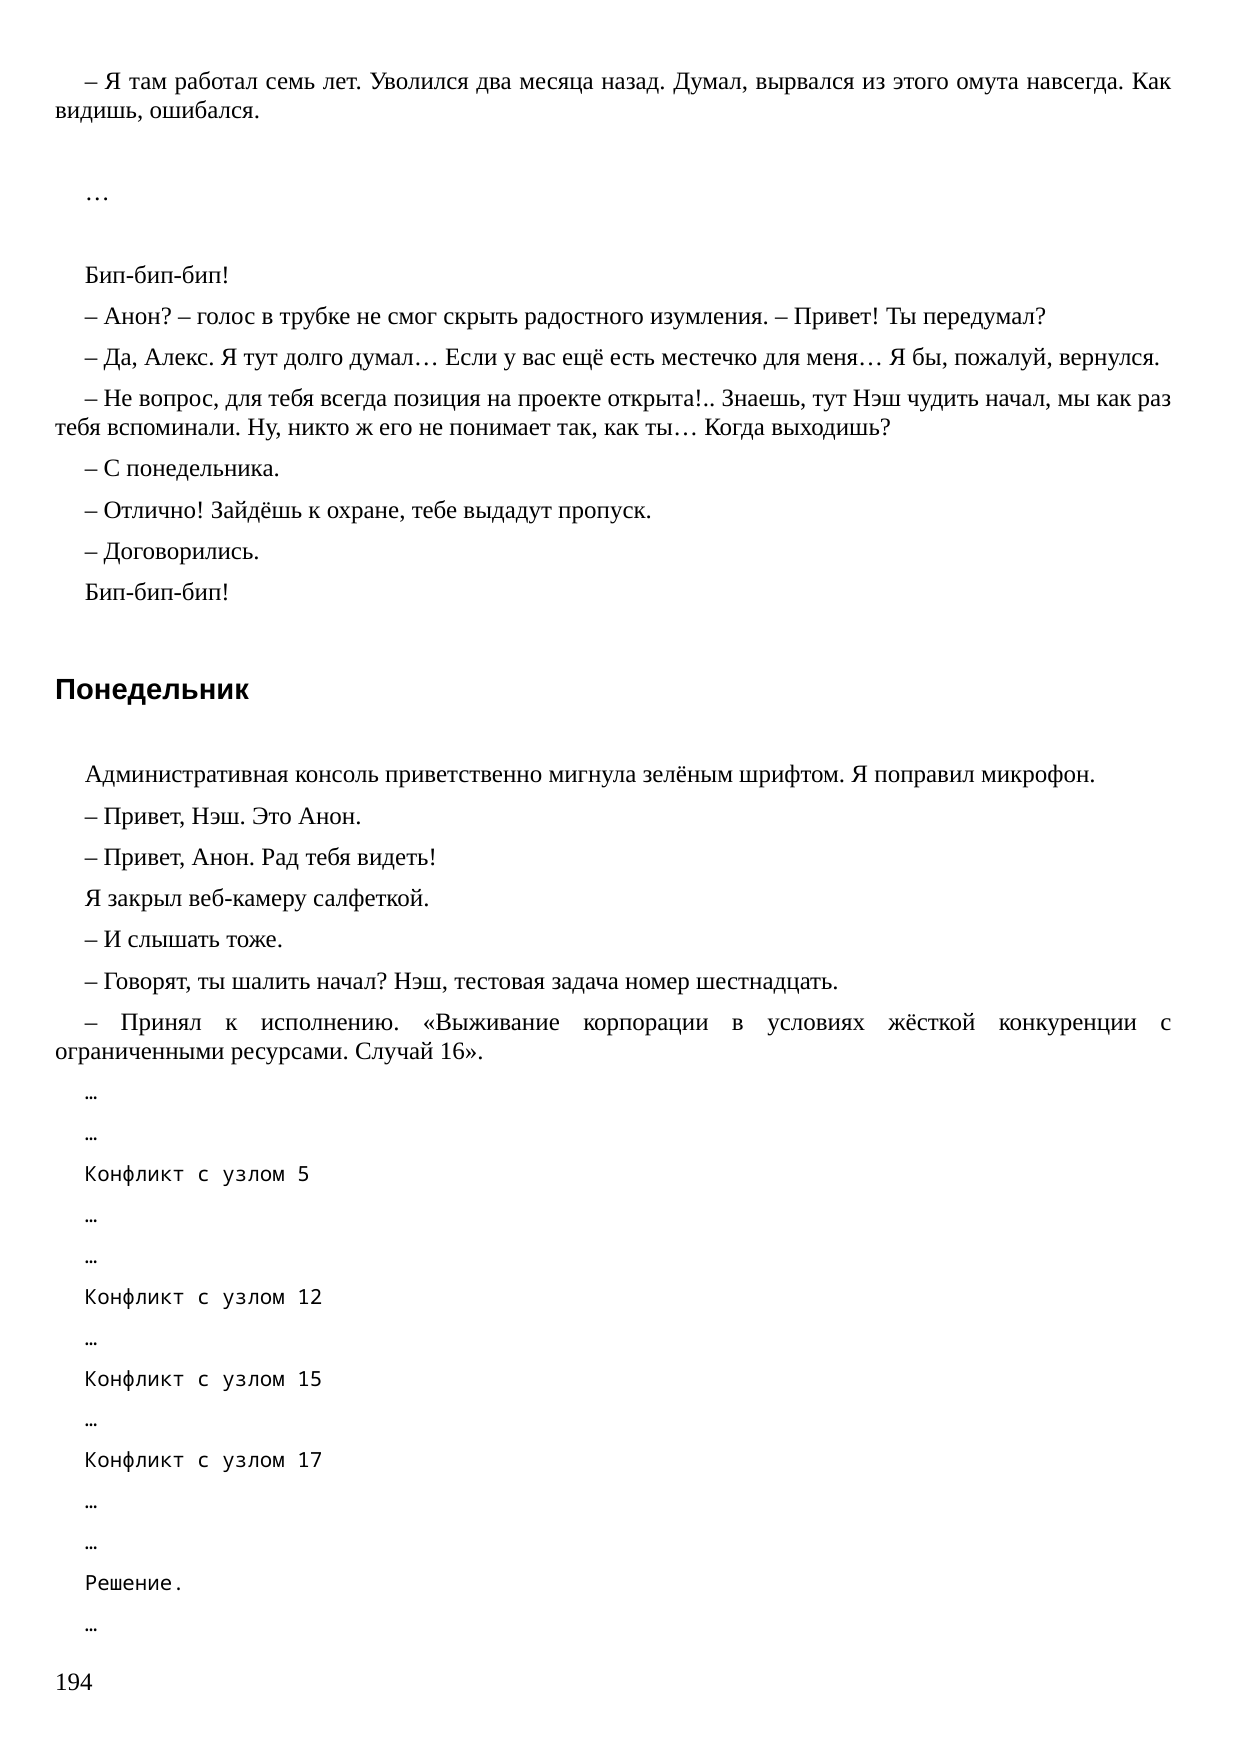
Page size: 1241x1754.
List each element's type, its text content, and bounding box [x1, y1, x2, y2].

text Конфликт с узлом 5 [55, 1159, 1173, 1187]
text Решение. [55, 1568, 1173, 1597]
text Бип-бип-бип! [55, 260, 1173, 288]
text Конфликт с узлом 17 [55, 1446, 1173, 1474]
text Конфликт с узлом 12 [55, 1282, 1173, 1310]
text Бип-бип-бип! [55, 577, 1173, 606]
text Я закрыл веб-камеру салфеткой. [55, 883, 1173, 912]
text – И слышать тоже. [55, 924, 1173, 953]
text – С понедельника. [55, 453, 1173, 482]
text – Я там работал семь лет. Уволился два месяца назад. Думал, вырвался из этого омута навсегда. Как видишь, ошибался. [55, 66, 1173, 123]
text … [55, 1404, 1173, 1433]
text Административная консоль приветственно мигнула зелёным шрифтом. Я поправил микрофон. [55, 759, 1173, 788]
text … [55, 1486, 1173, 1515]
text … [55, 1077, 1173, 1106]
subtitle Понедельник [55, 672, 1173, 706]
text … [55, 177, 1173, 206]
text – Принял к исполнению. «Выживание корпорации в условиях жёсткой конкуренции с ограниченными ресурсами. Случай 16». [55, 1007, 1173, 1064]
text – Говорят, ты шалить начал? Нэш, тестовая задача номер шестнадцать. [55, 966, 1173, 994]
text – Договорились. [55, 536, 1173, 565]
text – Анон? – голос в трубке не смог скрыть радостного изумления. – Привет! Ты передумал? [55, 301, 1173, 330]
text Конфликт с узлом 15 [55, 1364, 1173, 1392]
text … [55, 1118, 1173, 1146]
text … [55, 1241, 1173, 1269]
text – Да, Алекс. Я тут долго думал… Если у вас ещё есть местечко для меня… Я бы, пожалуй, вернулся. [55, 342, 1173, 371]
text … [55, 1323, 1173, 1351]
text … [55, 1609, 1173, 1638]
text – Привет, Нэш. Это Анон. [55, 801, 1173, 829]
text – Отлично! Зайдёшь к охране, тебе выдадут пропуск. [55, 495, 1173, 523]
text – Привет, Анон. Рад тебя видеть! [55, 842, 1173, 871]
text – Не вопрос, для тебя всегда позиция на проекте открыта!.. Знаешь, тут Нэш чудить начал, мы как раз тебя вспоминали. Ну, никто ж его не понимает так, как ты… Когда выходишь? [55, 383, 1173, 441]
text … [55, 1527, 1173, 1556]
text … [55, 1200, 1173, 1228]
